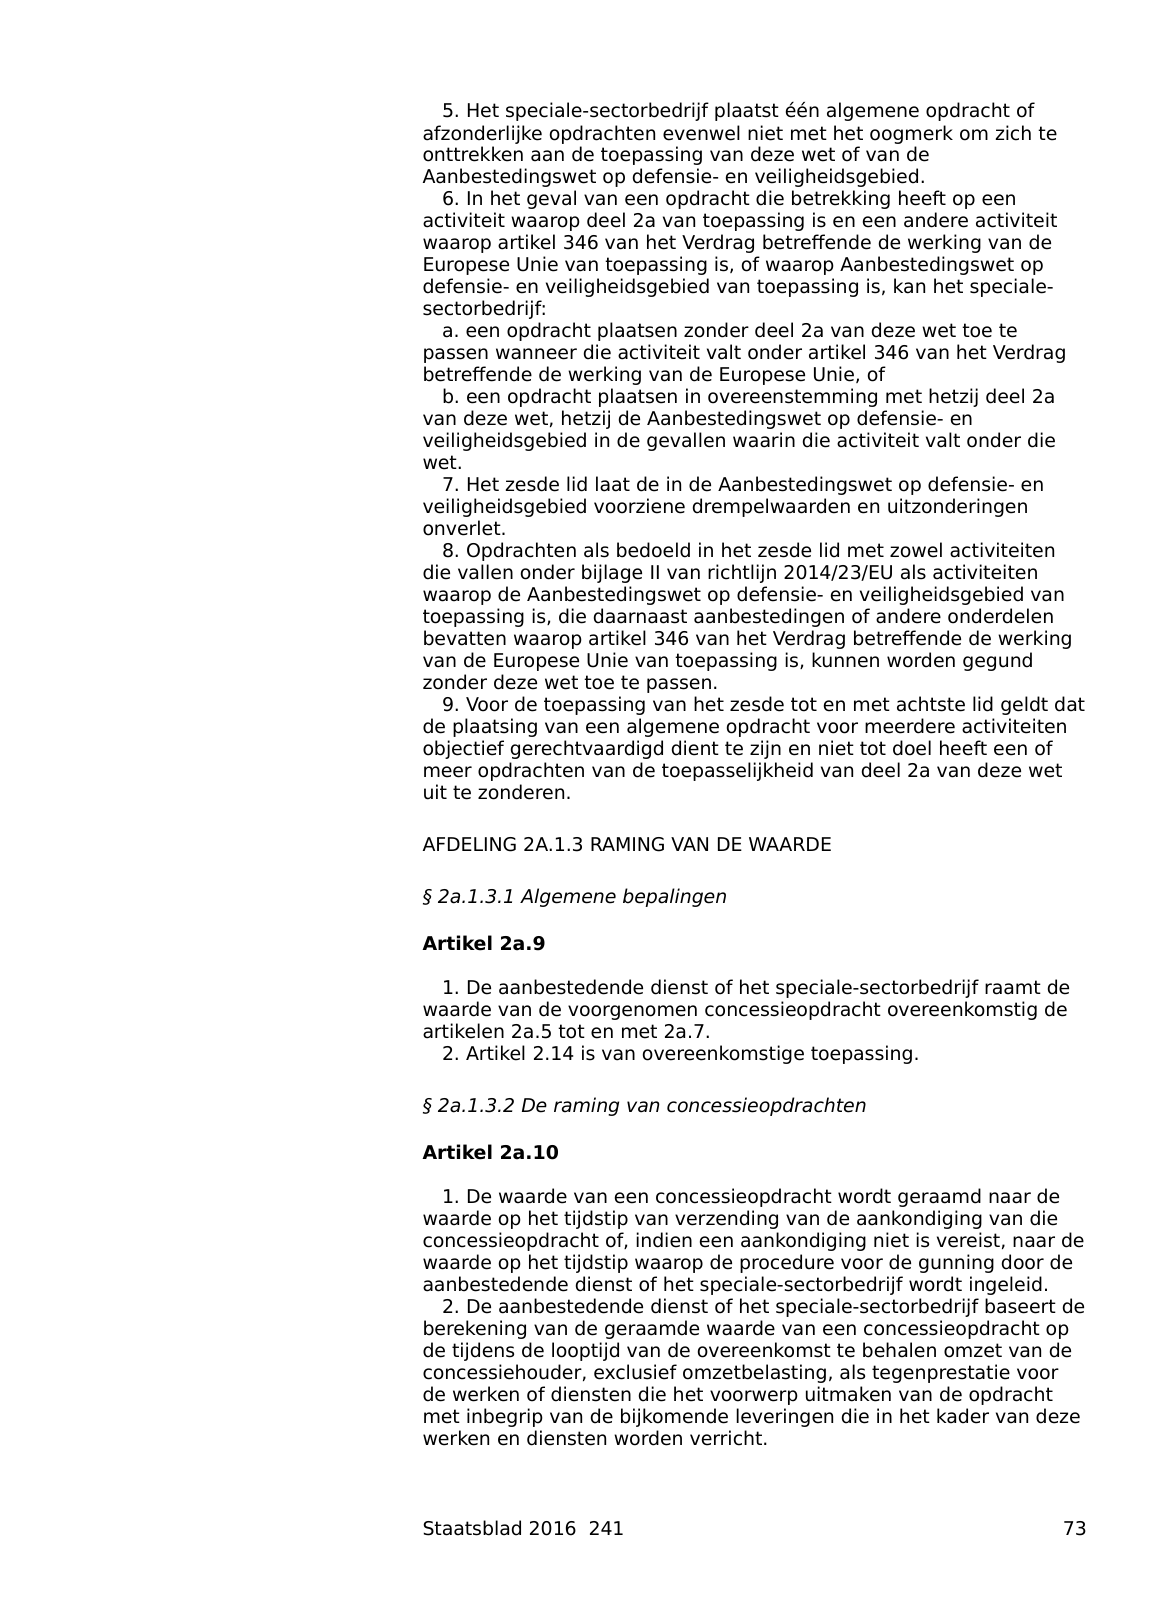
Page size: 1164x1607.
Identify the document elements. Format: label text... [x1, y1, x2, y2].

text 2. Artikel 2.14 is van overeenkomstige toepassing. [422, 1043, 1087, 1065]
text a. een opdracht plaatsen zonder deel 2a van deze wet toe te passen wanneer die activiteit valt onder artikel 346 van het Verdrag betreffende de werking van de Europese Unie, of [422, 320, 1087, 386]
text 7. Het zesde lid laat de in de Aanbestedingswet op defensie- en veiligheidsgebied voorziene drempelwaarden en uitzonderingen onverlet. [422, 474, 1087, 540]
text 6. In het geval van een opdracht die betrekking heeft op een activiteit waarop deel 2a van toepassing is en een andere activiteit waarop artikel 346 van het Verdrag betreffende de werking van de Europese Unie van toepassing is, of waarop Aanbestedingswet op defensie- en veiligheidsgebied van toepassing is, kan het speciale-sectorbedrijf: [422, 188, 1087, 320]
text 9. Voor de toepassing van het zesde tot en met achtste lid geldt dat de plaatsing van een algemene opdracht voor meerdere activiteiten objectief gerechtvaardigd dient te zijn en niet tot doel heeft een of meer opdrachten van de toepasselijkheid van deel 2a van deze wet uit te zonderen. [422, 694, 1087, 804]
text 2. De aanbestedende dienst of het speciale-sectorbedrijf baseert de berekening van de geraamde waarde van een concessieopdracht op de tijdens de looptijd van de overeenkomst te behalen omzet van de concessiehouder, exclusief omzetbelasting, als tegenprestatie voor de werken of diensten die het voorwerp uitmaken van de opdracht met inbegrip van de bijkomende leveringen die in het kader van deze werken en diensten worden verricht. [422, 1296, 1087, 1450]
text b. een opdracht plaatsen in overeenstemming met hetzij deel 2a van deze wet, hetzij de Aanbestedingswet op defensie- en veiligheidsgebied in de gevallen waarin die activiteit valt onder die wet. [422, 386, 1087, 474]
subtitle § 2a.1.3.1 Algemene bepalingen [422, 886, 1087, 908]
text 1. De waarde van een concessieopdracht wordt geraamd naar de waarde op het tijdstip van verzending van de aankondiging van die concessieopdracht of, indien een aankondiging niet is vereist, naar de waarde op het tijdstip waarop de procedure voor de gunning door de aanbestedende dienst of het speciale-sectorbedrijf wordt ingeleid. [422, 1186, 1087, 1296]
text 5. Het speciale-sectorbedrijf plaatst één algemene opdracht of afzonderlijke opdrachten evenwel niet met het oogmerk om zich te onttrekken aan de toepassing van deze wet of van de Aanbestedingswet op defensie- en veiligheidsgebied. [422, 100, 1087, 188]
text 1. De aanbestedende dienst of het speciale-sectorbedrijf raamt de waarde van de voorgenomen concessieopdracht overeenkomstig de artikelen 2a.5 tot en met 2a.7. [422, 977, 1087, 1043]
subtitle Artikel 2a.10 [422, 1142, 1087, 1164]
text 8. Opdrachten als bedoeld in het zesde lid met zowel activiteiten die vallen onder bijlage II van richtlijn 2014/23/EU als activiteiten waarop de Aanbestedingswet op defensie- en veiligheidsgebied van toepassing is, die daarnaast aanbestedingen of andere onderdelen bevatten waarop artikel 346 van het Verdrag betreffende de werking van de Europese Unie van toepassing is, kunnen worden gegund zonder deze wet toe te passen. [422, 540, 1087, 694]
subtitle § 2a.1.3.2 De raming van concessieopdrachten [422, 1095, 1087, 1117]
subtitle AFDELING 2A.1.3 RAMING VAN DE WAARDE [422, 834, 1087, 856]
subtitle Artikel 2a.9 [422, 933, 1087, 955]
